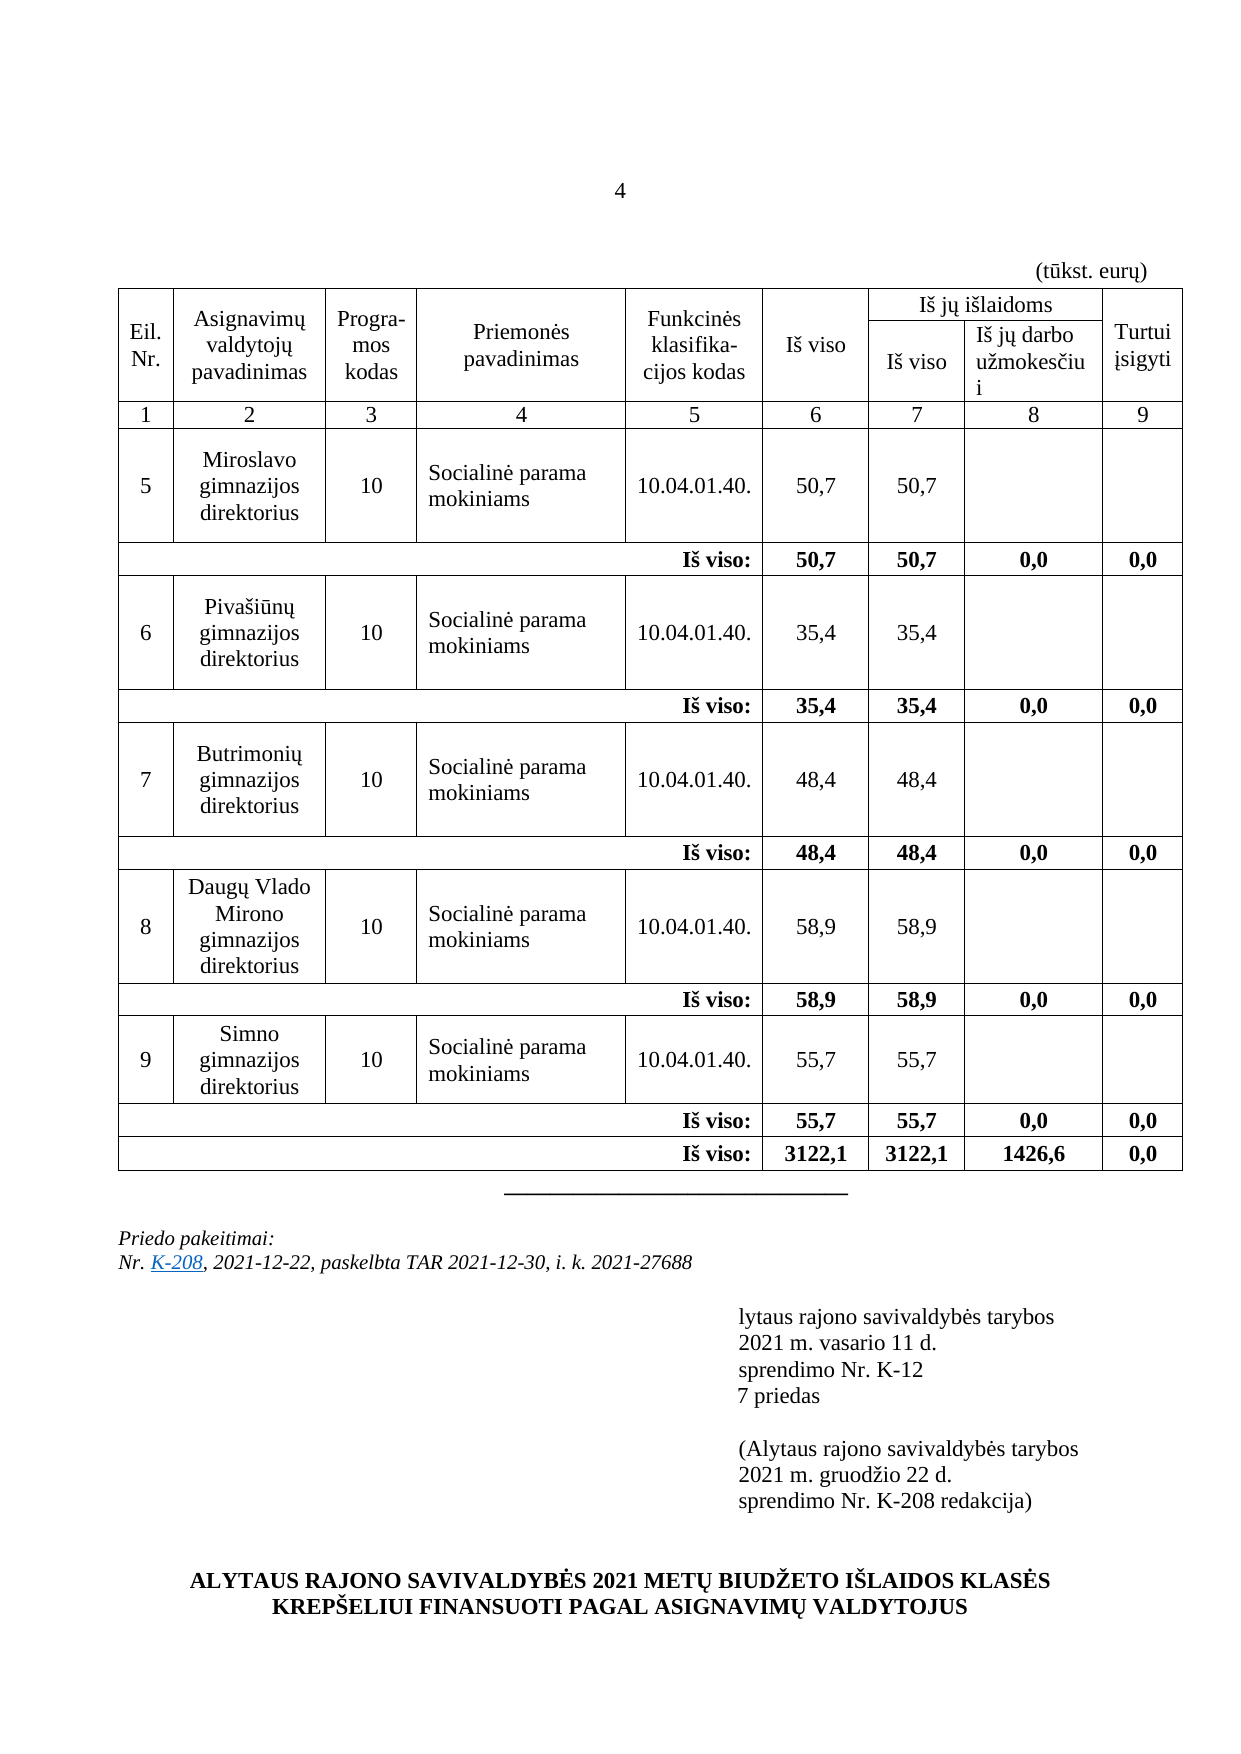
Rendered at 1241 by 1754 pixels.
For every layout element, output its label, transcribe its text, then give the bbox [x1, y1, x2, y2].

table_cell 0,0 [965, 690, 1102, 722]
table_cell Funkcinės klasifika-cijos kodas [626, 289, 762, 401]
table_cell Iš viso [869, 321, 964, 401]
table_cell 5 [119, 429, 173, 542]
table_cell 3122,1 [763, 1137, 868, 1170]
table_cell Socialinė parama mokiniams [417, 576, 625, 689]
table_cell Butrimonių gimnazijos direktorius [174, 723, 325, 836]
table_cell 8 [119, 870, 173, 983]
table_cell 7 [119, 723, 173, 836]
table_cell 2 [174, 402, 325, 428]
table_cell 3 [326, 402, 416, 428]
table_cell Iš viso: [119, 1104, 762, 1136]
table_cell 35,4 [763, 576, 868, 689]
table_cell Asignavimų valdytojų pavadinimas [174, 289, 325, 401]
table_cell 50,7 [869, 429, 964, 542]
text 2021 m. vasario 11 d. [118, 1329, 1122, 1356]
table_cell [965, 429, 1102, 542]
table_cell 55,7 [869, 1104, 964, 1136]
table_cell 10 [326, 723, 416, 836]
table_header (tūkst. eurų) [965, 253, 1183, 288]
table_header [763, 253, 869, 288]
table_cell Socialinė parama mokiniams [417, 723, 625, 836]
table_cell [965, 870, 1102, 983]
table_cell [965, 576, 1102, 689]
table_cell [1103, 1016, 1182, 1103]
table_cell 6 [119, 576, 173, 689]
table_cell 58,9 [763, 984, 868, 1015]
table_cell 10.04.01.40. [626, 429, 762, 542]
table_cell 48,4 [869, 723, 964, 836]
table_cell 6 [763, 402, 868, 428]
table_cell Socialinė parama mokiniams [417, 429, 625, 542]
table_cell 48,4 [763, 837, 868, 868]
table_cell 4 [417, 402, 625, 428]
table_cell Iš viso: [119, 984, 762, 1015]
table_cell Iš viso: [119, 543, 762, 575]
table_cell 3122,1 [869, 1137, 964, 1170]
table_cell 58,9 [869, 984, 964, 1015]
table_cell 0,0 [1103, 1104, 1182, 1136]
text sprendimo Nr. K-12 [118, 1356, 1122, 1382]
table_cell [1103, 723, 1182, 836]
table_cell 58,9 [763, 870, 868, 983]
table_cell 0,0 [965, 984, 1102, 1015]
table_cell Socialinė parama mokiniams [417, 1016, 625, 1103]
text 7 priedas [737, 1382, 1122, 1408]
table_cell Miroslavo gimnazijos direktorius [174, 429, 325, 542]
table_cell 1426,6 [965, 1137, 1102, 1170]
table_cell 50,7 [869, 543, 964, 575]
table_cell [965, 723, 1102, 836]
table_cell Daugų Vlado Mirono gimnazijos direktorius [174, 870, 325, 983]
table_cell Iš viso: [119, 690, 762, 722]
table_cell 10 [326, 1016, 416, 1103]
table_cell Iš jų išlaidoms [869, 289, 1102, 320]
table_cell 9 [119, 1016, 173, 1103]
text ALYTAUS RAJONO SAVIVALDYBĖS 2021 METŲ BIUDŽETO IŠLAIDOS KLASĖS KREPŠELIUI FINANSUOTI PAGAL ASIGNAVIMŲ VALDYTOJUS [118, 1567, 1122, 1619]
table_header [118, 253, 173, 288]
table_cell Progra-mos kodas [326, 289, 416, 401]
table_header [869, 253, 964, 288]
table_cell 0,0 [965, 543, 1102, 575]
table_cell 0,0 [1103, 837, 1182, 868]
table_cell 48,4 [869, 837, 964, 868]
table_header [326, 253, 417, 288]
table_cell 7 [869, 402, 964, 428]
table_cell [965, 1016, 1102, 1103]
table_cell Pivašiūnų gimnazijos direktorius [174, 576, 325, 689]
table_cell 10.04.01.40. [626, 1016, 762, 1103]
table_cell 5 [626, 402, 762, 428]
table_cell 0,0 [1103, 984, 1182, 1015]
table_cell 0,0 [1103, 690, 1182, 722]
text sprendimo Nr. K-208 redakcija) [118, 1488, 1122, 1514]
table_cell 55,7 [763, 1016, 868, 1103]
table_cell 35,4 [869, 576, 964, 689]
table_cell Priemonės pavadinimas [417, 289, 625, 401]
table_cell [1103, 870, 1182, 983]
table_cell 10.04.01.40. [626, 576, 762, 689]
table_cell [1103, 429, 1182, 542]
table_cell 48,4 [763, 723, 868, 836]
table_cell 10.04.01.40. [626, 723, 762, 836]
table_cell 10 [326, 870, 416, 983]
table_cell 55,7 [763, 1104, 868, 1136]
table_cell Iš viso: [119, 1137, 762, 1170]
table_cell Socialinė parama mokiniams [417, 870, 625, 983]
text lytaus rajono savivaldybės tarybos [603, 1303, 1122, 1329]
table_cell 55,7 [869, 1016, 964, 1103]
table_cell Iš viso [763, 289, 868, 401]
table_cell 58,9 [869, 870, 964, 983]
text Nr. K-208, 2021-12-22, paskelbta TAR 2021-12-30, i. k. 2021-27688 [118, 1250, 1122, 1274]
table_cell 10.04.01.40. [626, 870, 762, 983]
table_cell 0,0 [965, 1104, 1102, 1136]
text ______________________________ [118, 1171, 1122, 1197]
table_cell 9 [1103, 402, 1182, 428]
table_header [626, 253, 763, 288]
text 2021 m. gruodžio 22 d. [118, 1461, 1122, 1488]
table_cell [1103, 576, 1182, 689]
table_cell Simno gimnazijos direktorius [174, 1016, 325, 1103]
table_cell 0,0 [1103, 1137, 1182, 1170]
table_cell Eil. Nr. [119, 289, 173, 401]
table_header [173, 253, 326, 288]
table_cell Iš jų darbo užmokesčiui [965, 321, 1102, 401]
table_header [417, 253, 626, 288]
table_cell 0,0 [1103, 543, 1182, 575]
table_cell 35,4 [763, 690, 868, 722]
table_cell Turtui įsigyti [1103, 289, 1182, 401]
table_cell 35,4 [869, 690, 964, 722]
table_cell 0,0 [965, 837, 1102, 868]
text (Alytaus rajono savivaldybės tarybos [118, 1435, 1122, 1461]
table_cell 10 [326, 576, 416, 689]
text Priedo pakeitimai: [118, 1226, 1122, 1250]
table_cell 1 [119, 402, 173, 428]
table_cell Iš viso: [119, 837, 762, 868]
table_cell 10 [326, 429, 416, 542]
table_cell 50,7 [763, 543, 868, 575]
table_cell 8 [965, 402, 1102, 428]
table_cell 50,7 [763, 429, 868, 542]
